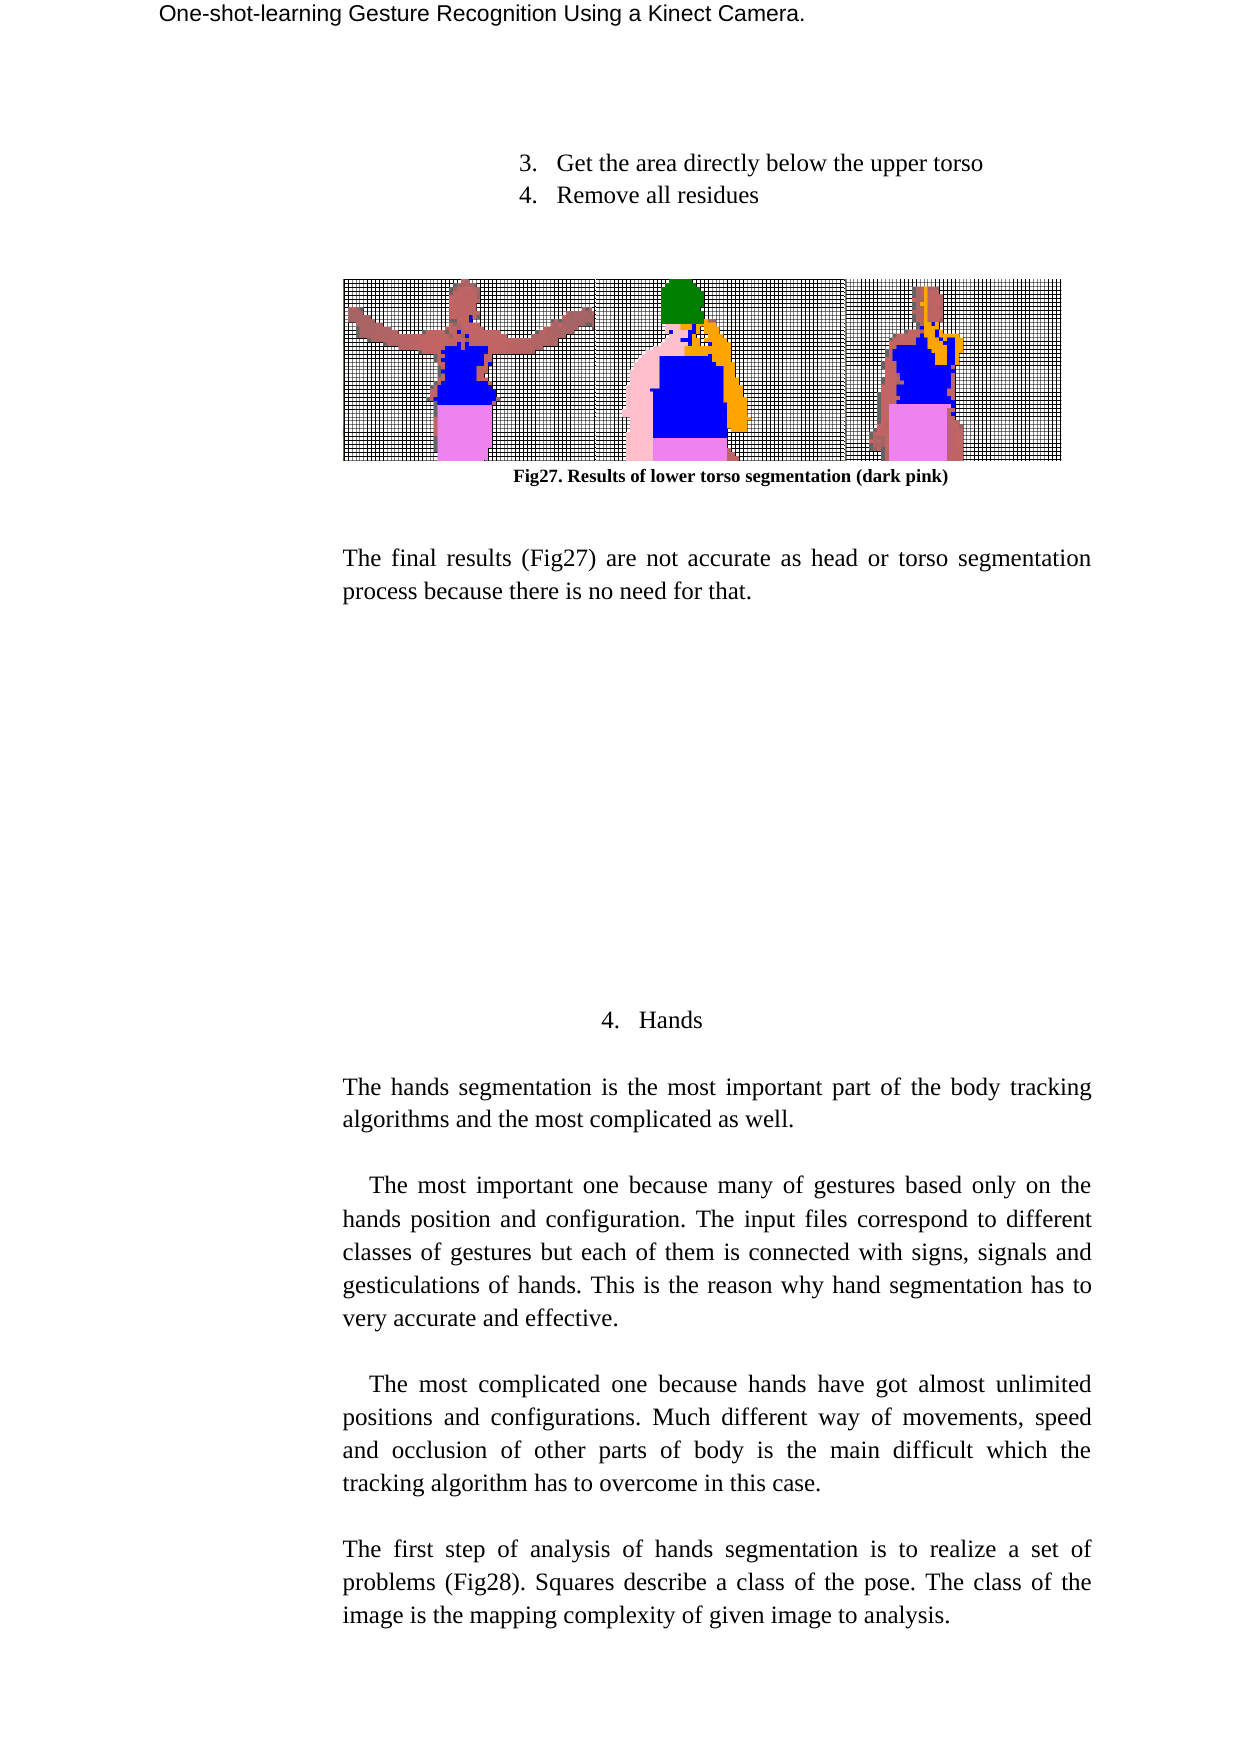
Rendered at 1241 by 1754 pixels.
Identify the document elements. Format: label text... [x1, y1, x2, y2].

list Hands [601, 1006, 1093, 1034]
text The most complicated one because hands have got almost unlimited positions and configurations. Much different way of movements, speed and occlusion of other parts of body is the main difficult which the tracking algorithm has to overcome in this case. [342, 1369, 1093, 1497]
text The most important one because many of gestures based only on the hands position and configuration. The input files correspond to different classes of gestures but each of them is connected with signs, signals and gesticulations of hands. This is the reason why hand segmentation has to very accurate and effective. [342, 1171, 1093, 1331]
text The first step of analysis of hands segmentation is to realize a set of problems (Fig28). Squares describe a class of the pose. The class of the image is the mapping complexity of given image to analysis. [342, 1534, 1093, 1629]
text Fig27. Results of lower torso segmentation (dark pink) [295, 464, 1093, 486]
text The final results (Fig27) are not accurate as head or torso segmentation process because there is no need for that. [342, 543, 1093, 605]
text The hands segmentation is the most important part of the body tracking algorithms and the most complicated as well. [342, 1072, 1093, 1133]
list Get the area directly below the upper torso [519, 148, 1093, 176]
list Remove all residues [519, 181, 1093, 209]
